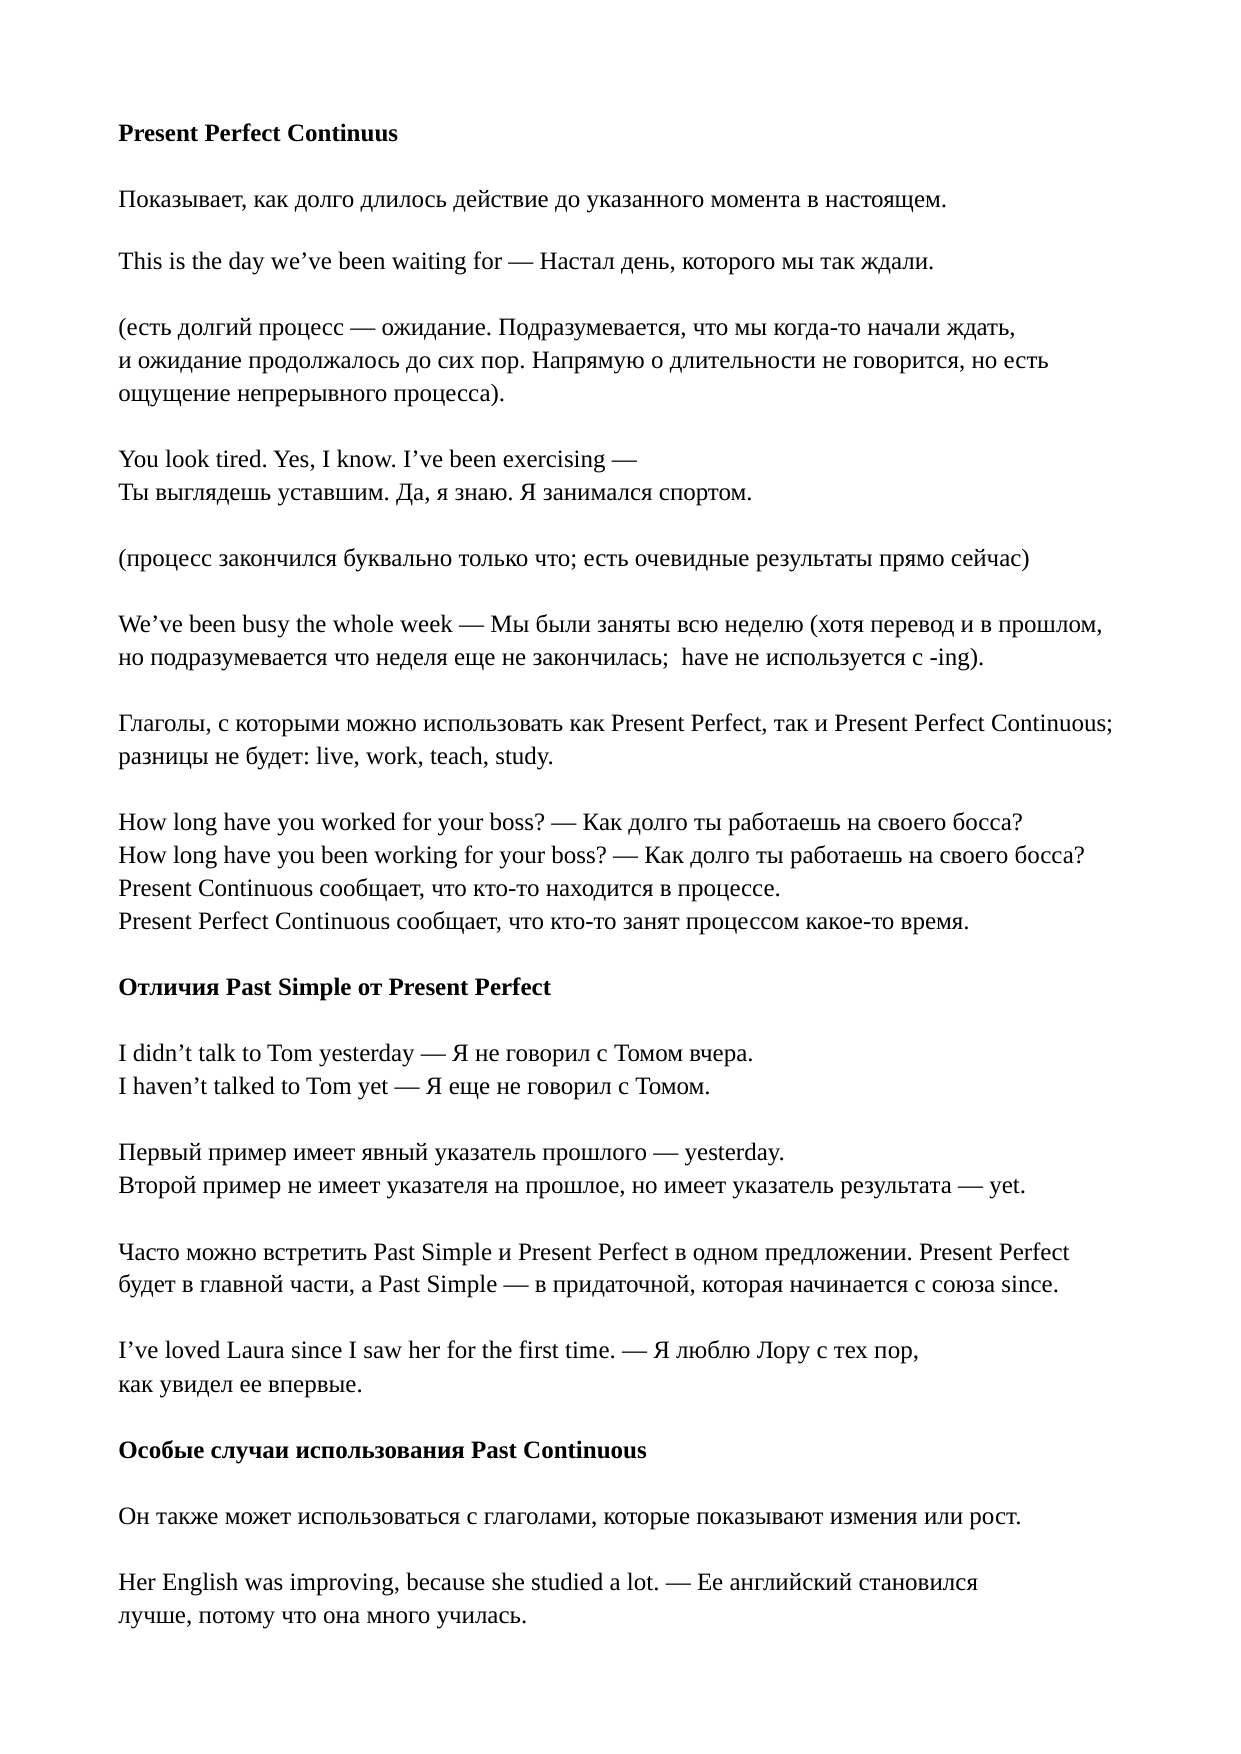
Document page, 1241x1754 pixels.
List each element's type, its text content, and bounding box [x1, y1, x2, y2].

text как увидел ее впервые. [118, 1369, 1122, 1397]
text лучше, потому что она много училась. [118, 1600, 1122, 1628]
text Her English was improving, because she studied a lot. — Ее английский становился [118, 1567, 1122, 1596]
text I’ve loved Laura since I saw her for the first time. — Я люблю Лору с тех пор, [118, 1336, 1122, 1364]
text Показывает, как долго длилось действие до указанного момента в настоящем. [118, 184, 1122, 213]
text I didn’t talk to Tom yesterday — Я не говорил с Томом вчера. [118, 1038, 1122, 1067]
text Отличия Past Simple от Present Perfect [118, 972, 1122, 1001]
text (процесс закончился буквально только что; есть очевидные результаты прямо сейчас) [118, 543, 1122, 572]
text This is the day we’ve been waiting for — Настал день, которого мы так ждали. [118, 246, 1122, 275]
text We’ve been busy the whole week — Мы были заняты всю неделю (хотя перевод и в прошлом, но подразумевается что неделя еще не закончилась; have не используется с -ing). [118, 609, 1122, 671]
text Второй пример не имеет указателя на прошлое, но имеет указатель результата — yet. [118, 1171, 1122, 1199]
text Первый пример имеет явный указатель прошлого — yesterday. [118, 1137, 1122, 1166]
text Глаголы, c которыми можно использовать как Present Perfect, так и Present Perfect Continuous; разницы не будет: live, work, teach, study. [118, 708, 1122, 770]
text Особые случаи использования Past Continuous [118, 1435, 1122, 1463]
text You look tired. Yes, I know. I’ve been exercising — [118, 444, 1122, 473]
text I haven’t talked to Tom yet — Я еще не говорил с Томом. [118, 1071, 1122, 1100]
text (есть долгий процесс — ожидание. Подразумевается, что мы когда-то начали ждать, [118, 312, 1122, 341]
text Present Continuous сообщает, что кто-то находится в процессе. [118, 873, 1122, 902]
text How long have you been working for your boss? — Как долго ты работаешь на своего босса? [118, 840, 1122, 869]
text How long have you worked for your boss? — Как долго ты работаешь на своего босса? [118, 807, 1122, 836]
text и ожидание продолжалось до сих пор. Напрямую о длительности не говорится, но есть ощущение непрерывного процесса). [118, 345, 1122, 407]
text Present Perfect Continuous сообщает, что кто-то занят процессом какое-то время. [118, 906, 1122, 935]
text Present Perfect Continuus [118, 118, 1122, 147]
text Он также может использоваться с глаголами, которые показывают измения или рост. [118, 1501, 1122, 1529]
text Ты выглядешь уставшим. Да, я знаю. Я занимался спортом. [118, 477, 1122, 506]
text Часто можно встретить Past Simple и Present Perfect в одном предложении. Present Perfect будет в главной части, а Past Simple — в придаточной, которая начинается с союза since. [118, 1237, 1122, 1298]
